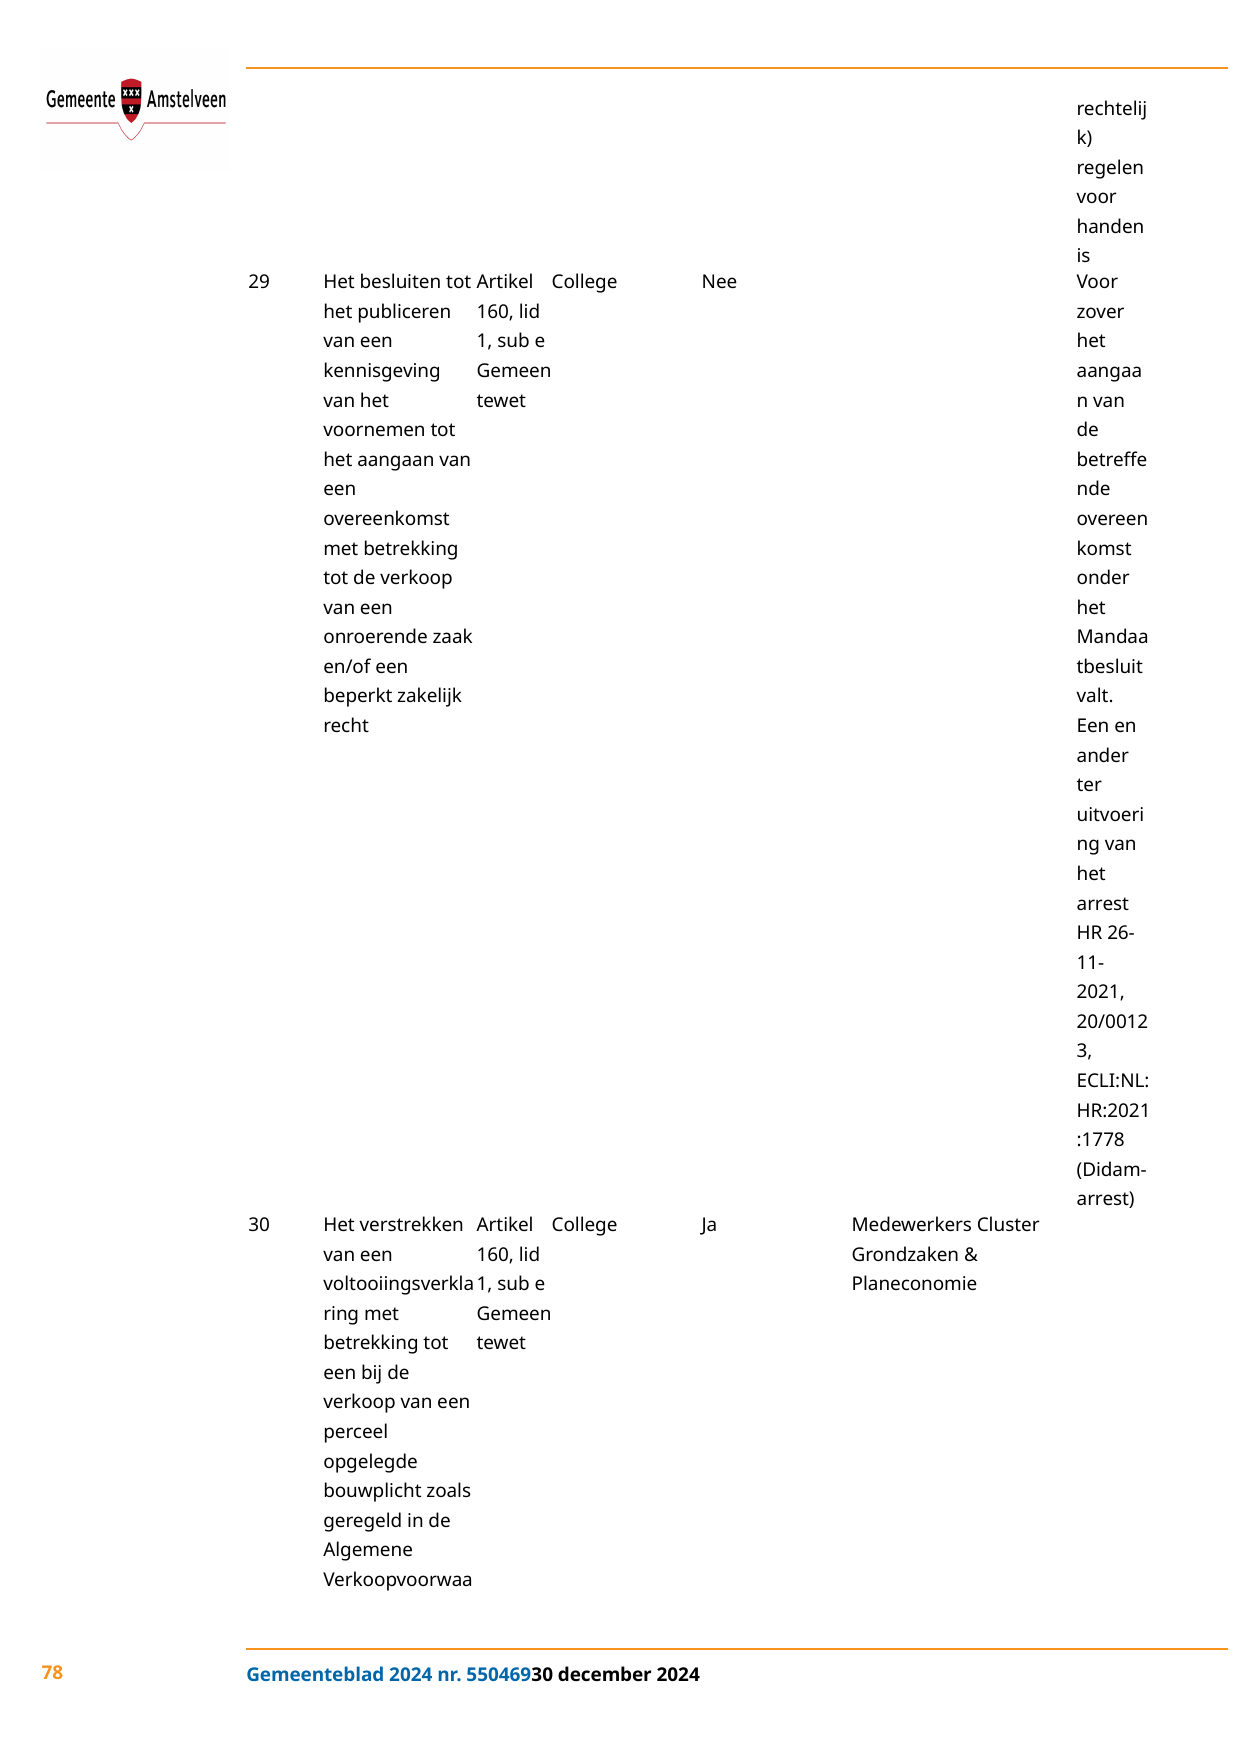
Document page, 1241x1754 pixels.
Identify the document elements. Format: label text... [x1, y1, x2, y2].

table_cell Nee [701, 269, 851, 1211]
table_cell [851, 269, 1076, 1211]
table_cell Medewerkers Cluster Grondzaken & Planeconomie [851, 1211, 1076, 1592]
table_cell [248, 95, 323, 268]
table_cell [851, 95, 1076, 268]
table_cell College [551, 269, 701, 1211]
table_cell Het verstrekken van een voltooiingsverklaring met betrekking tot een bij de verkoop van een perceel opgelegde bouwplicht zoals geregeld in de Algemene Verkoopvoorwaa [323, 1211, 476, 1592]
table_cell [551, 95, 701, 268]
table_cell 29 [248, 269, 323, 1211]
table_cell Voor zover het aangaan van de betreffende overeenkomst onder het Mandaatbesluit valt. Een en ander ter uitvoering van het arrest HR 26-11-2021, 20/00123, ECLI:NL:HR:2021:1778 (Didam-arrest) [1076, 269, 1152, 1211]
table_cell Artikel 160, lid 1, sub e Gemeentewet [476, 1211, 551, 1592]
table_cell Artikel 160, lid 1, sub e Gemeentewet [476, 269, 551, 1211]
table_cell College [551, 1211, 701, 1592]
table_cell Ja [701, 1211, 851, 1592]
picture [41, 47, 231, 172]
table_cell 30 [248, 1211, 323, 1592]
table_cell [701, 95, 851, 268]
table_cell [323, 95, 476, 268]
table_cell [1076, 1211, 1152, 1592]
table_cell rechtelijk) regelen voor handen is [1076, 95, 1152, 268]
table_cell Het besluiten tot het publiceren van een kennisgeving van het voornemen tot het aangaan van een overeenkomst met betrekking tot de verkoop van een onroerende zaak en/of een beperkt zakelijk recht [323, 269, 476, 1211]
table_cell [476, 95, 551, 268]
